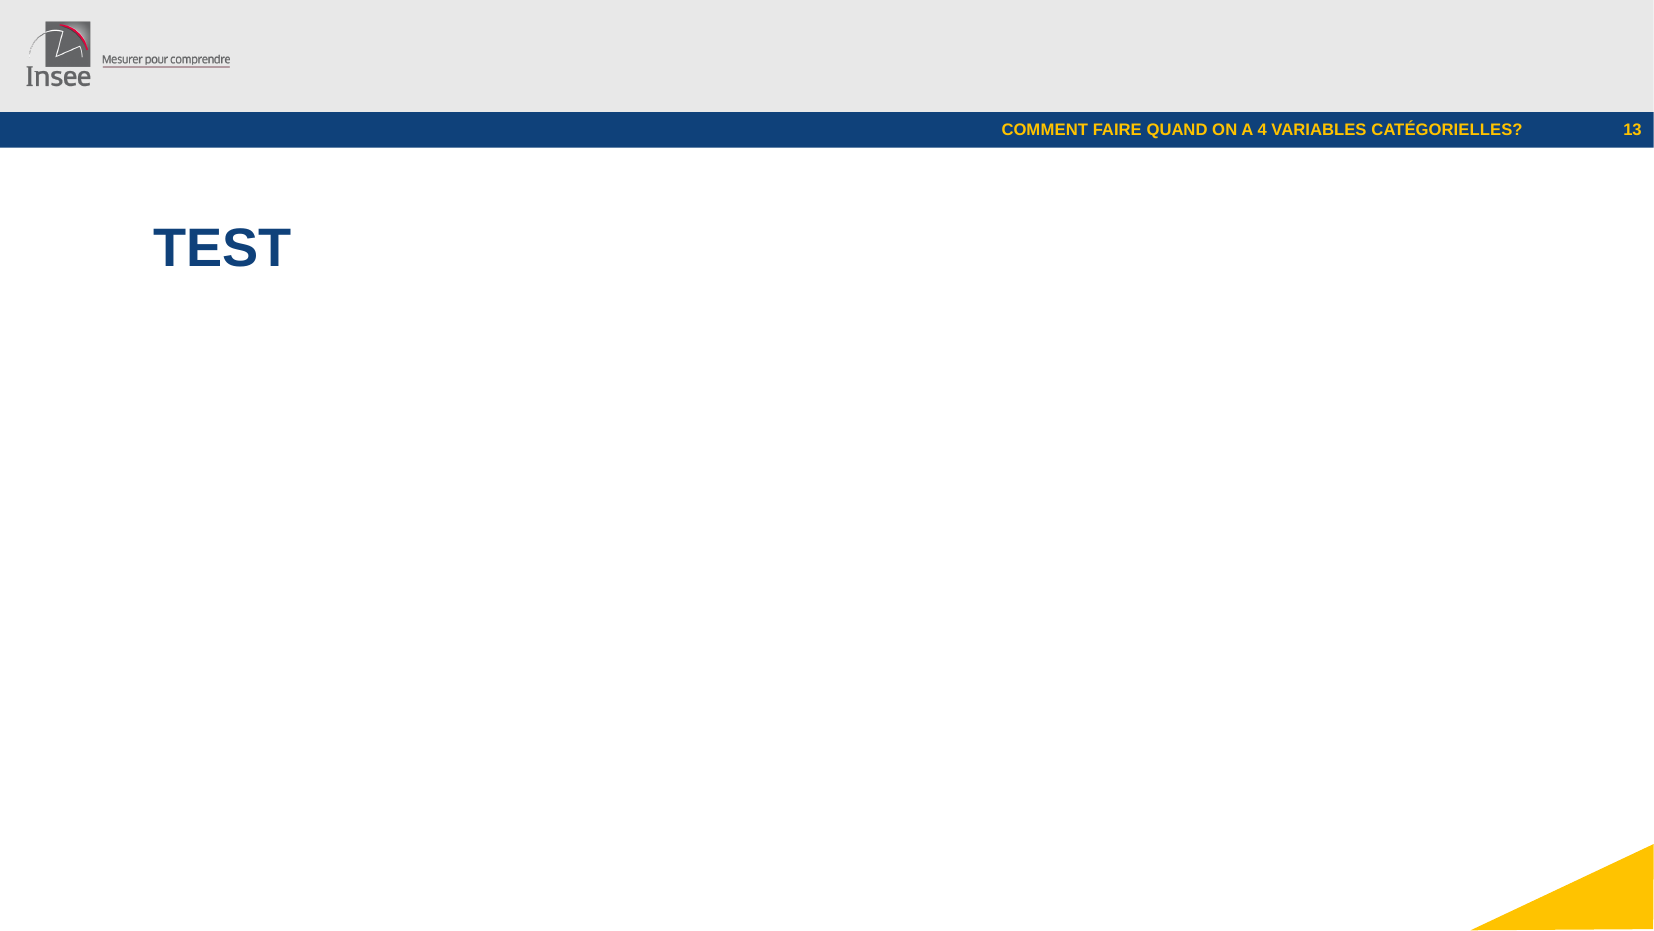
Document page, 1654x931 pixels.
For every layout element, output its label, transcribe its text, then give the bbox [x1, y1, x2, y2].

picture [23, 0, 230, 89]
list TEST [82, 217, 1571, 861]
